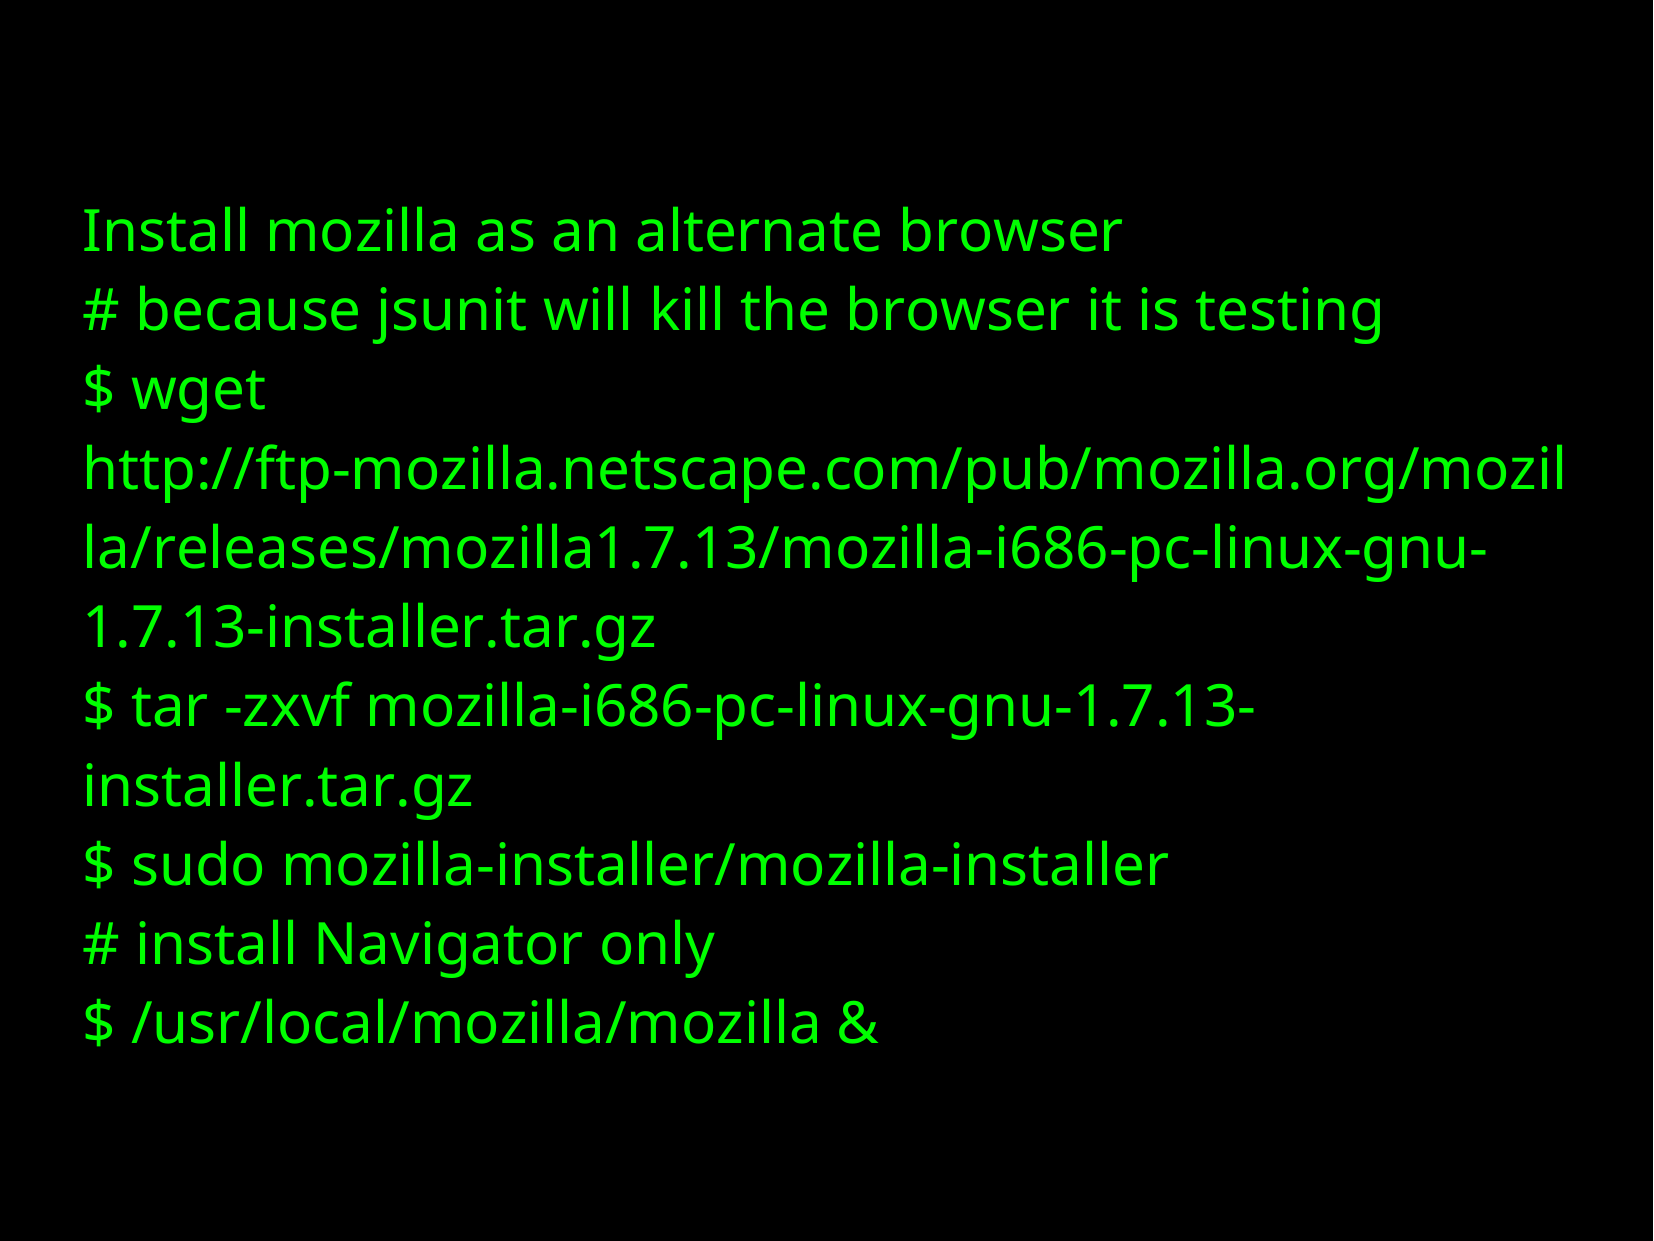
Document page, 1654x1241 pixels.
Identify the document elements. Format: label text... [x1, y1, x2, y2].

title Install mozilla as an alternate browser # because jsunit will kill the browser it is testing $ wget http://ftp-mozilla.netscape.com/pub/mozilla.org/mozilla/releases/mozilla1.7.13/mozilla-i686-pc-linux-gnu-1.7.13-installer.tar.gz $ tar -zxvf mozilla-i686-pc-linux-gnu-1.7.13-installer.tar.gz $ sudo mozilla-installer/mozilla-installer # install Navigator only $ /usr/local/mozilla/mozilla & [82, 49, 1571, 1201]
